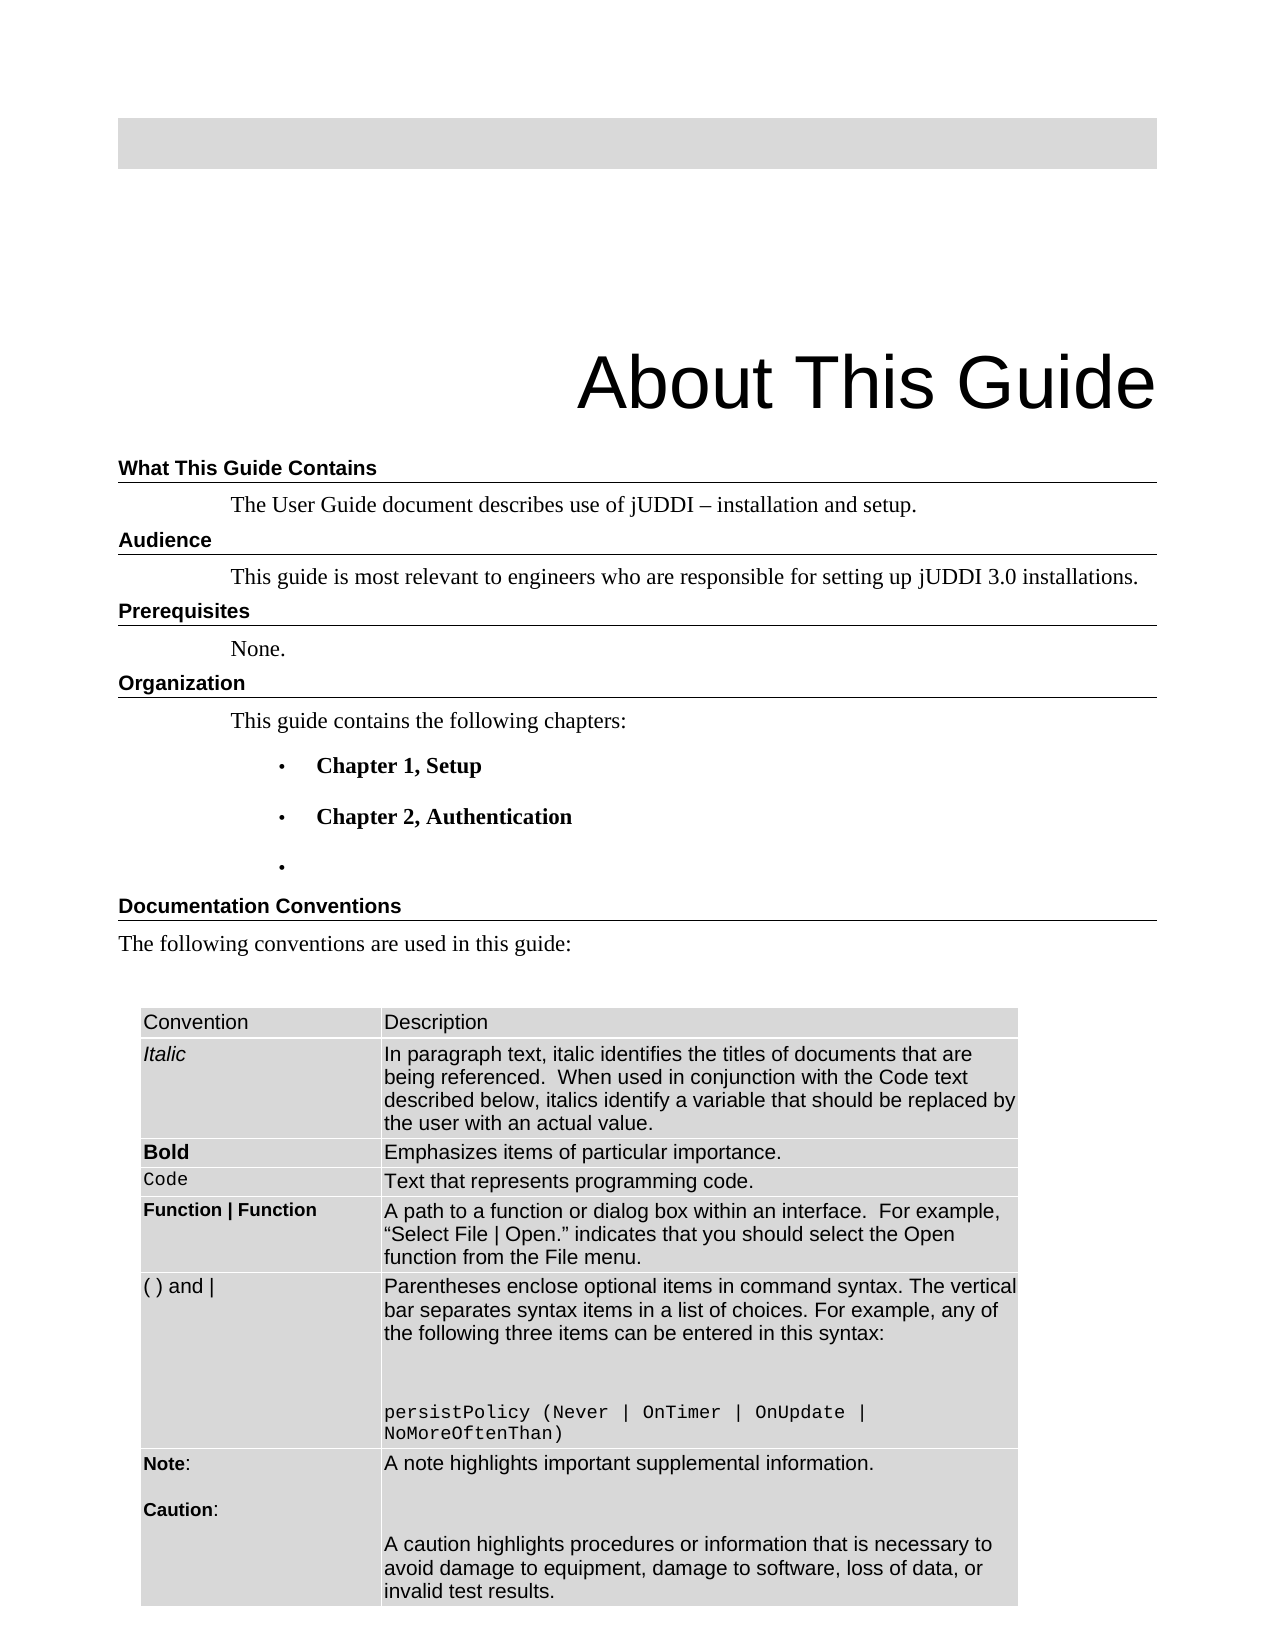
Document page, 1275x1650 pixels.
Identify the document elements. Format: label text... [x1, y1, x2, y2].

table_cell Code [141, 1168, 381, 1196]
title About This Guide [233, 340, 1157, 424]
table_cell Note: Caution: [141, 1449, 381, 1606]
subtitle What This Guide Contains [118, 456, 1157, 482]
table_cell Bold [141, 1139, 381, 1167]
subtitle Organization [118, 672, 1157, 697]
text The following conventions are used in this guide: [118, 931, 1157, 956]
table_cell Text that represents programming code. [382, 1168, 1018, 1196]
text This guide is most relevant to engineers who are responsible for setting up jUDDI 3.0 installations. [230, 564, 1157, 589]
text The User Guide document describes use of jUDDI – installation and setup. [230, 492, 1157, 518]
subtitle Audience [118, 528, 1157, 554]
list Chapter 1, Setup [278, 753, 1157, 779]
table_cell Emphasizes items of particular importance. [382, 1139, 1018, 1167]
subtitle Prerequisites [118, 600, 1157, 625]
table_cell In paragraph text, italic identifies the titles of documents that are being referenced. When used in conjunction with the Code text described below, italics identify a variable that should be replaced by the user with an actual value. [382, 1039, 1018, 1138]
text This guide contains the following chapters: [230, 708, 1157, 733]
table_cell A note highlights important supplemental information. A caution highlights procedures or information that is necessary to avoid damage to equipment, damage to software, loss of data, or invalid test results. [382, 1449, 1018, 1606]
subtitle Documentation Conventions [118, 895, 1157, 920]
table_cell A path to a function or dialog box within an interface. For example, “Select File | Open.” indicates that you should select the Open function from the File menu. [382, 1197, 1018, 1272]
text None. [230, 636, 1157, 661]
table_cell Function | Function [141, 1197, 381, 1272]
table_cell Italic [141, 1039, 381, 1138]
list Chapter 2, Authentication [278, 804, 1157, 829]
table_header Convention [141, 1008, 381, 1037]
table_cell Parentheses enclose optional items in command syntax. The vertical bar separates syntax items in a list of choices. For example, any of the following three items can be entered in this syntax: persistPolicy (Never | OnTimer | OnUpdate | NoMoreOftenThan) [382, 1273, 1018, 1448]
table_header Description [382, 1008, 1018, 1037]
table_cell ( ) and | [141, 1273, 381, 1448]
